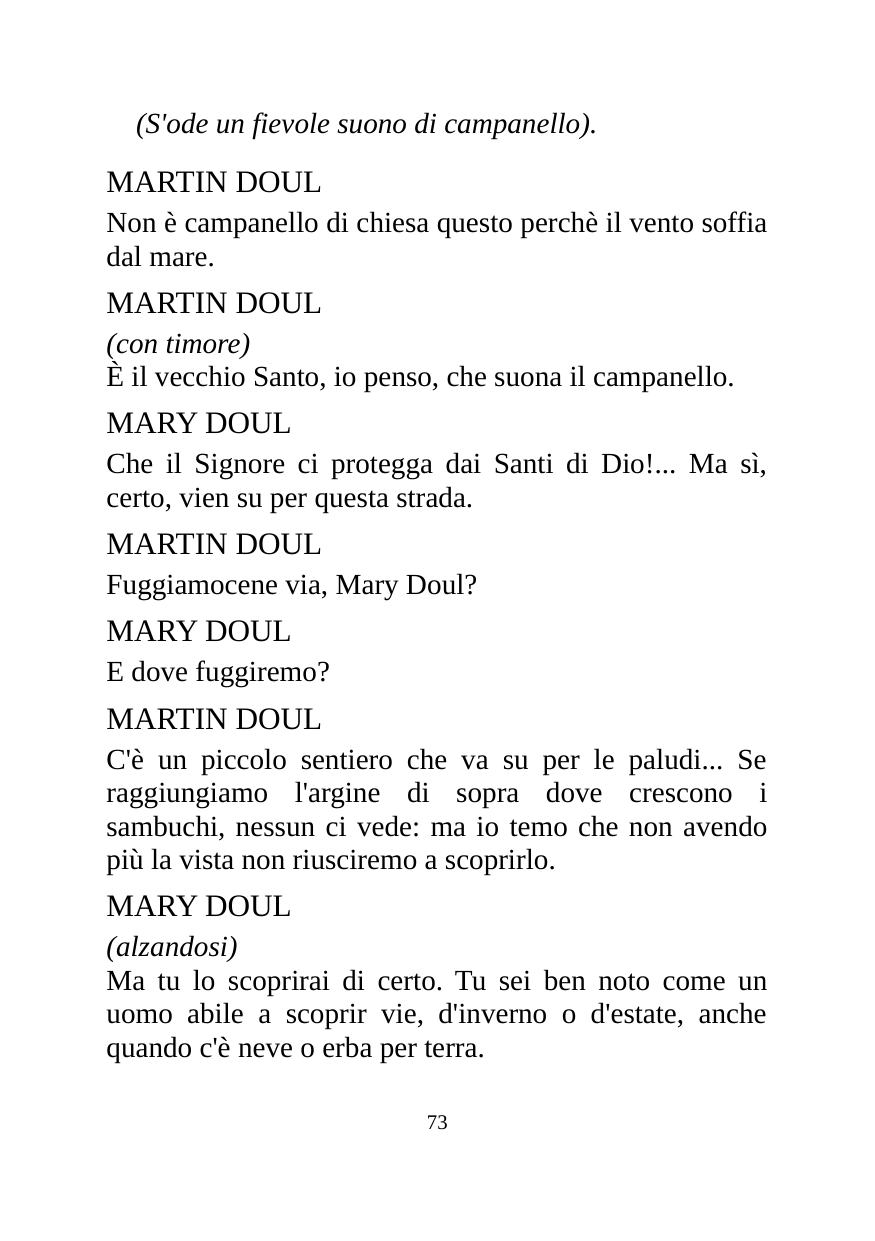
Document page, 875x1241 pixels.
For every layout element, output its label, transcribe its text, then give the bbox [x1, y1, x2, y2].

text Ma tu lo scoprirai di certo. Tu sei ben noto come un uomo abile a scoprir vie, d'inverno o d'estate, anche quando c'è neve o erba per terra. [106, 963, 768, 1064]
text C'è un piccolo sentiero che va su per le paludi... Se raggiungiamo l'argine di sopra dove crescono i sambuchi, nessun ci vede: ma io temo che non avendo più la vista non riusciremo a scoprirlo. [106, 742, 768, 876]
text È il vecchio Santo, io penso, che suona il campanello. [106, 359, 768, 393]
text MARTIN DOUL [106, 163, 768, 199]
text MARTIN DOUL [106, 284, 768, 320]
text MARY DOUL [106, 613, 768, 649]
text (con timore) [106, 326, 768, 359]
text Non è campanello di chiesa questo perchè il vento soffia dal mare. [106, 205, 768, 272]
text (S'ode un fievole suono di campanello). [106, 106, 768, 140]
text Fuggiamocene via, Mary Doul? [106, 567, 768, 601]
text MARY DOUL [106, 405, 768, 441]
text MARTIN DOUL [106, 700, 768, 736]
text MARTIN DOUL [106, 526, 768, 561]
text E dove fuggiremo? [106, 654, 768, 688]
text (alzandosi) [106, 929, 768, 963]
text MARY DOUL [106, 888, 768, 924]
text Che il Signore ci protegga dai Santi di Dio!... Ma sì, certo, vien su per questa strada. [106, 447, 768, 514]
